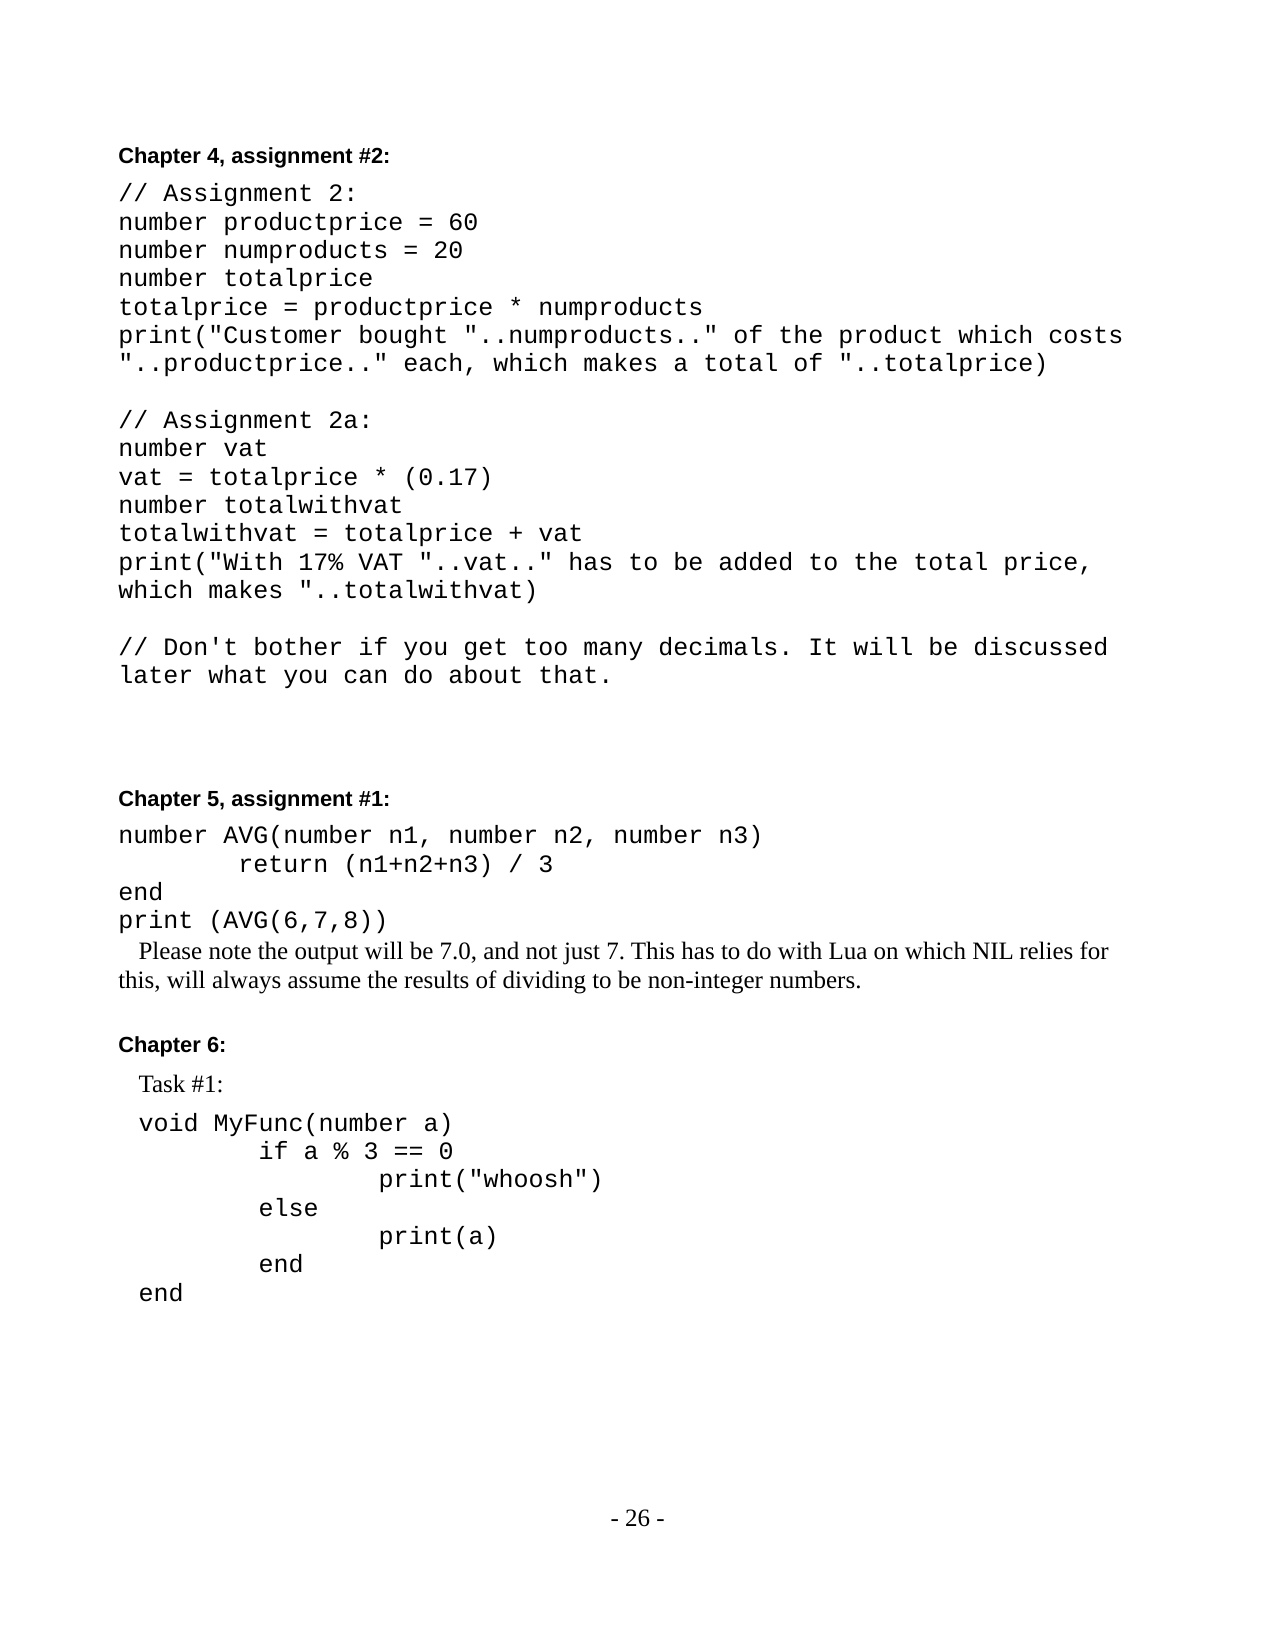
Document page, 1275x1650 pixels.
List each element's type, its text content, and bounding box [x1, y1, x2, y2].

text Please note the output will be 7.0, and not just 7. This has to do with Lua on which NIL relies for this, will always assume the results of dividing to be non-integer numbers. [118, 936, 1157, 994]
text else [118, 1195, 1157, 1224]
text print(a) [118, 1224, 1157, 1252]
text end [118, 1252, 1157, 1280]
text print (AVG(6,7,8)) [118, 908, 1157, 936]
text // Assignment 2a: [118, 407, 1157, 436]
text end [118, 880, 1157, 908]
text void MyFunc(number a) [118, 1110, 1157, 1139]
text totalwithvat = totalprice + vat [118, 521, 1157, 549]
text number AVG(number n1, number n2, number n3) [118, 823, 1157, 851]
text return (n1+n2+n3) / 3 [118, 851, 1157, 880]
subtitle Chapter 4, assignment #2: [118, 143, 1157, 168]
text // Don't bother if you get too many decimals. It will be discussed later what you can do about that. [118, 634, 1157, 691]
subtitle Chapter 5, assignment #1: [118, 785, 1157, 811]
text end [118, 1280, 1157, 1309]
text if a % 3 == 0 [118, 1139, 1157, 1167]
subtitle Chapter 6: [118, 1031, 1157, 1057]
text number vat [118, 436, 1157, 464]
text number productprice = 60 [118, 209, 1157, 237]
text Task #1: [118, 1069, 1157, 1098]
text print("Customer bought "..numproducts.." of the product which costs "..productprice.." each, which makes a total of "..totalprice) [118, 322, 1157, 379]
text number totalwithvat [118, 492, 1157, 521]
text print("whoosh") [118, 1167, 1157, 1195]
text number numproducts = 20 [118, 237, 1157, 266]
text // Assignment 2: [118, 181, 1157, 209]
text print("With 17% VAT "..vat.." has to be added to the total price, which makes "..totalwithvat) [118, 549, 1157, 606]
text number totalprice [118, 266, 1157, 294]
text totalprice = productprice * numproducts [118, 294, 1157, 322]
text vat = totalprice * (0.17) [118, 464, 1157, 492]
